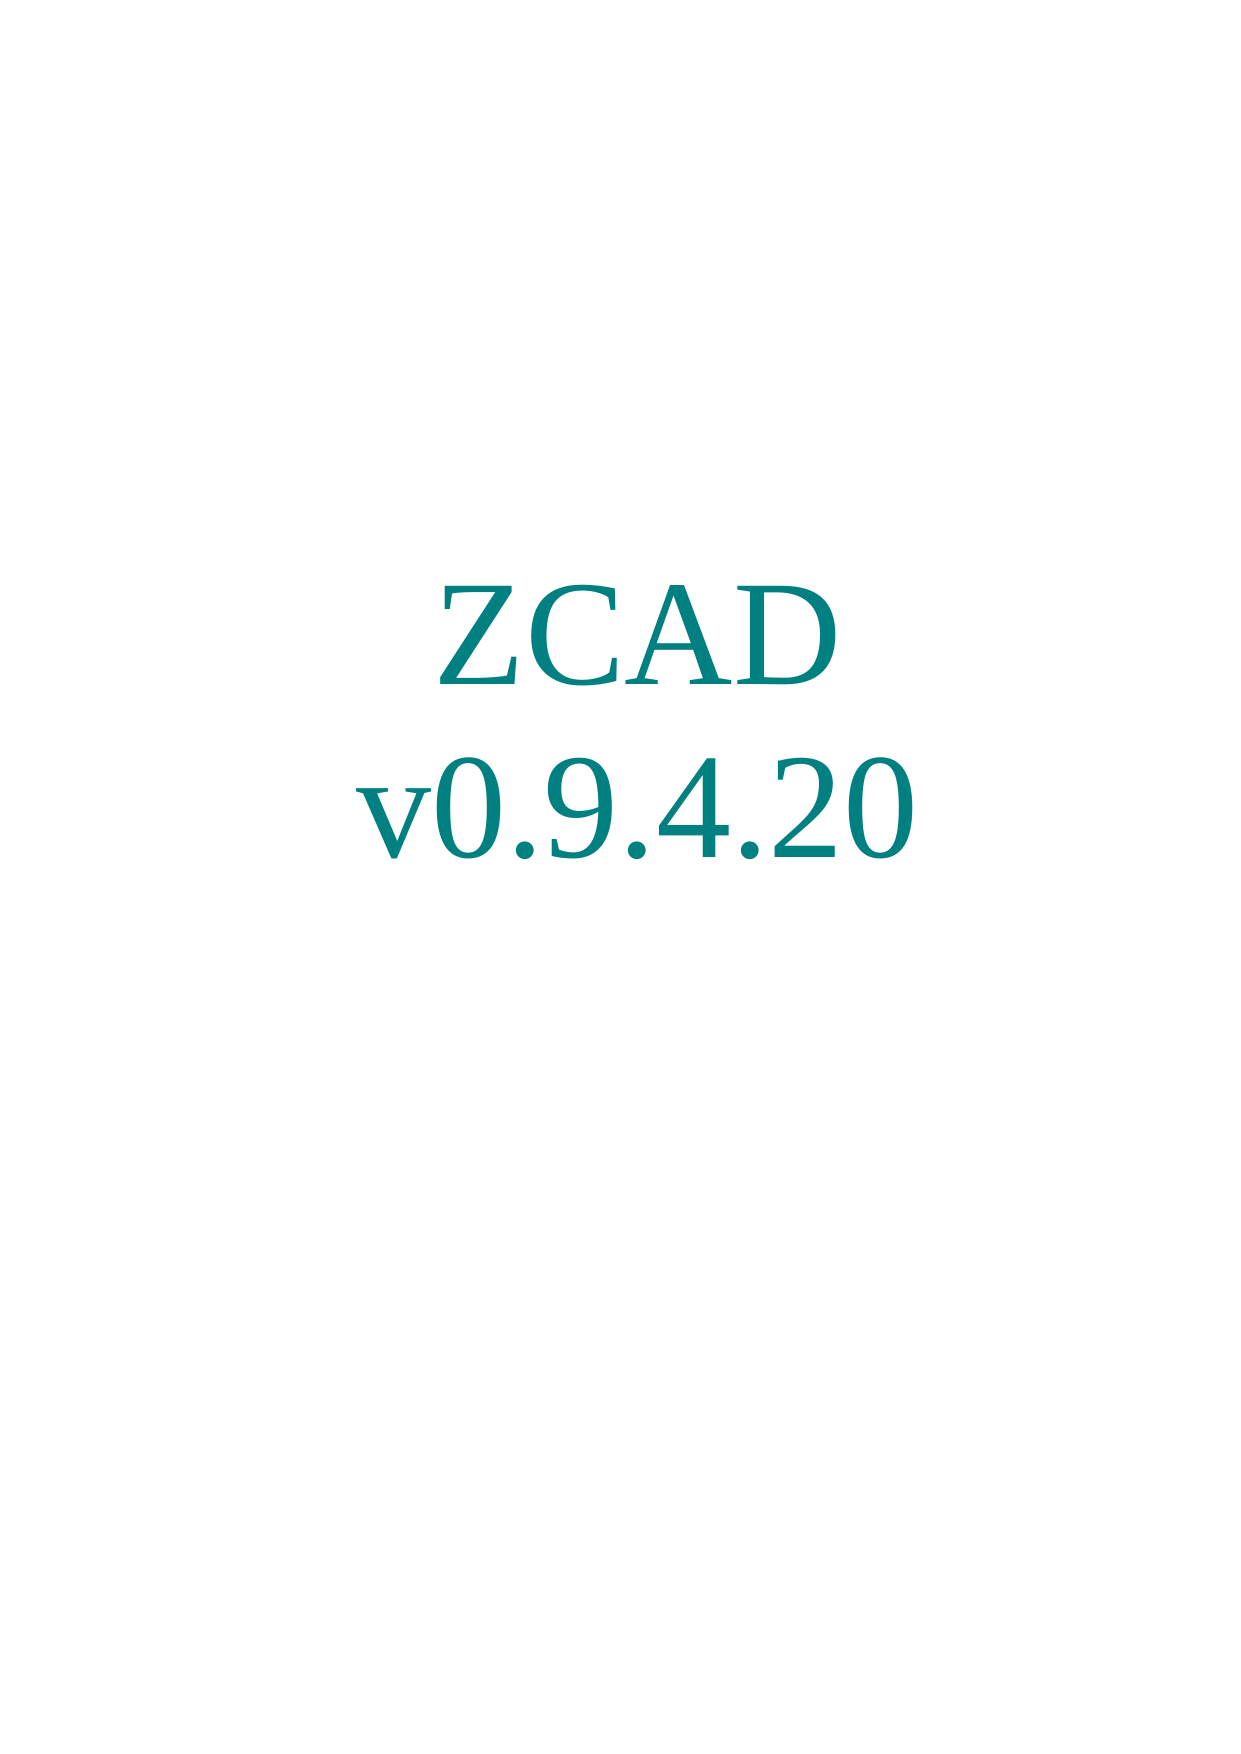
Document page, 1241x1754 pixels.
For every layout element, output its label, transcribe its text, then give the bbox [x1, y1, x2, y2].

text ZCAD v0.9.4.20 [150, 545, 1125, 890]
